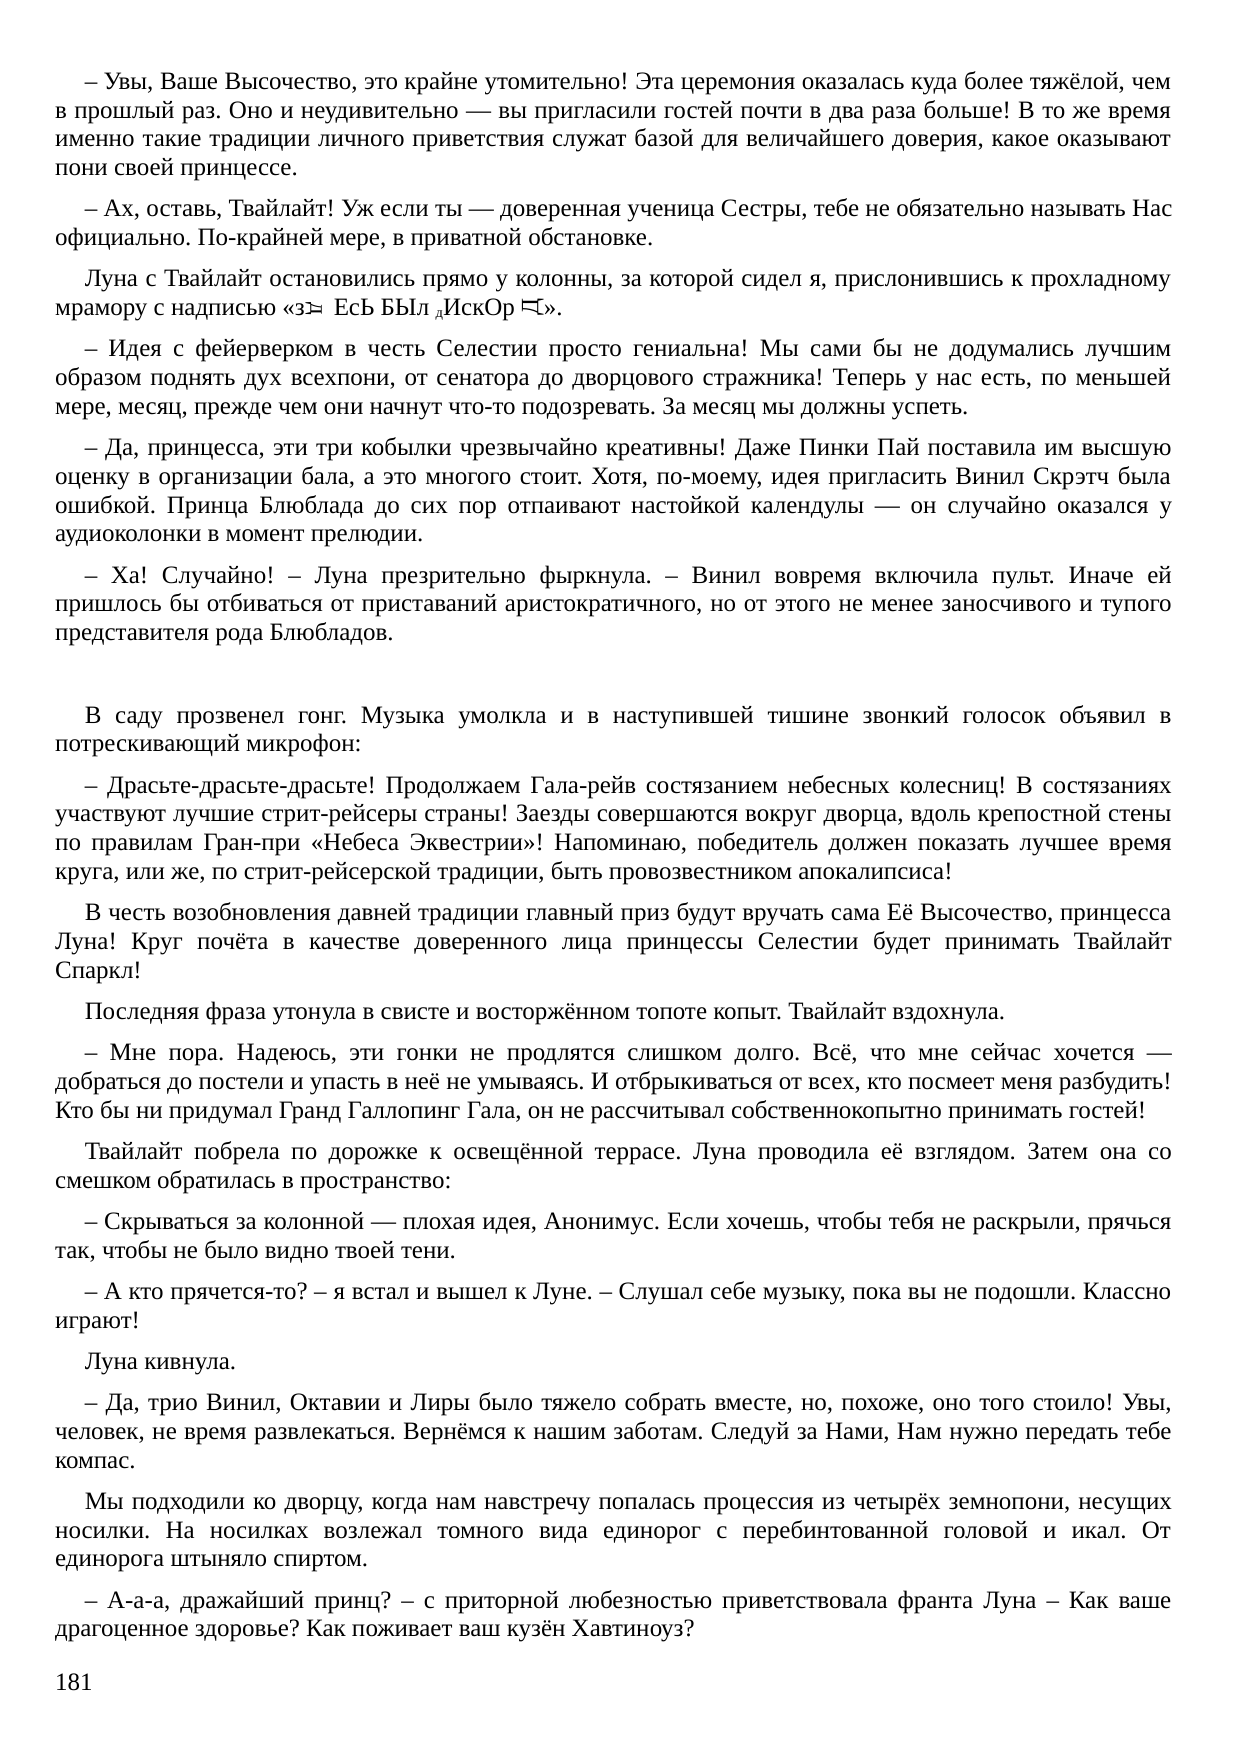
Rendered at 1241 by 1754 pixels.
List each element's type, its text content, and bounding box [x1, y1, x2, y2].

text Луна кивнула. [55, 1346, 1173, 1375]
text Мы подходили ко дворцу, когда нам навстречу попалась процессия из четырёх земнопони, несущих носилки. На носилках возлежал томного вида единорог с перебинтованной головой и икал. От единорога штыняло спиртом. [55, 1486, 1173, 1572]
text Твайлайт побрела по дорожке к освещённой террасе. Луна проводила её взглядом. Затем она со смешком обратилась в пространство: [55, 1136, 1173, 1193]
text В честь возобновления давней традиции главный приз будут вручать сама Её Высочество, принцесса Луна! Круг почёта в качестве доверенного лица принцессы Селестии будет принимать Твайлайт Спаркл! [55, 897, 1173, 983]
text Последняя фраза утонула в свисте и восторжённом топоте копыт. Твайлайт вздохнула. [55, 996, 1173, 1025]
text – Увы, Ваше Высочество, это крайне утомительно! Эта церемония оказалась куда более тяжёлой, чем в прошлый раз. Оно и неудивительно — вы пригласили гостей почти в два раза больше! В то же время именно такие традиции личного приветствия служат базой для величайшего доверия, какое оказывают пони своей принцессе. [55, 66, 1173, 181]
text – Да, принцесса, эти три кобылки чрезвычайно креативны! Даже Пинки Пай поставила им высшую оценку в организации бала, а это многого стоит. Хотя, по-моему, идея пригласить Винил Скрэтч была ошибкой. Принца Блюблада до сих пор отпаивают настойкой календулы — он случайно оказался у аудиоколонки в момент прелюдии. [55, 432, 1173, 547]
text В саду прозвенел гонг. Музыка умолкла и в наступившей тишине звонкий голосок объявил в потрескивающий микрофон: [55, 700, 1173, 757]
text – Драсьте-драсьте-драсьте! Продолжаем Гала-рейв состязанием небесных колесниц! В состязаниях участвуют лучшие стрит-рейсеры страны! Заезды совершаются вокруг дворца, вдоль крепостной стены по правилам Гран-при «Небеса Эквестрии»! Напоминаю, победитель должен показать лучшее время круга, или же, по стрит-рейсерской традиции, быть провозвестником апокалипсиса! [55, 770, 1173, 885]
text – Ах, оставь, Твайлайт! Уж если ты — доверенная ученица Сестры, тебе не обязательно называть Нас официально. По-крайней мере, в приватной обстановке. [55, 193, 1173, 251]
text – Идея с фейерверком в честь Селестии просто гениальна! Мы сами бы не додумались лучшим образом поднять дух всехпони, от сенатора до дворцового стражника! Теперь у нас есть, по меньшей мере, месяц, прежде чем они начнут что-то подозревать. За месяц мы должны успеть. [55, 333, 1173, 420]
text – Да, трио Винил, Октавии и Лиры было тяжело собрать вместе, но, похоже, оно того стоило! Увы, человек, не время развлекаться. Вернёмся к нашим заботам. Следуй за Нами, Нам нужно передать тебе компас. [55, 1387, 1173, 1473]
text – А кто прячется-то? – я встал и вышел к Луне. – Слушал себе музыку, пока вы не подошли. Классно играют! [55, 1276, 1173, 1333]
text – Скрываться за колонной — плохая идея, Анонимус. Если хочешь, чтобы тебя не раскрыли, прячься так, чтобы не было видно твоей тени. [55, 1206, 1173, 1263]
text Луна с Твайлайт остановились прямо у колонны, за которой сидел я, прислонившись к прохладному мрамору с надписью «здЕсЬ БЫл дИскОрД». [55, 263, 1173, 321]
text – Ха! Случайно! – Луна презрительно фыркнула. – Винил вовремя включила пульт. Иначе ей пришлось бы отбиваться от приставаний аристократичного, но от этого не менее заносчивого и тупого представителя рода Блюбладов. [55, 560, 1173, 646]
text – Мне пора. Надеюсь, эти гонки не продлятся слишком долго. Всё, что мне сейчас хочется — добраться до постели и упасть в неё не умываясь. И отбрыкиваться от всех, кто посмеет меня разбудить! Кто бы ни придумал Гранд Галлопинг Гала, он не рассчитывал собственнокопытно принимать гостей! [55, 1037, 1173, 1123]
text – А-а-а, дражайший принц? – с приторной любезностью приветствовала франта Луна – Как ваше драгоценное здоровье? Как поживает ваш кузён Хавтиноуз? [55, 1585, 1173, 1642]
